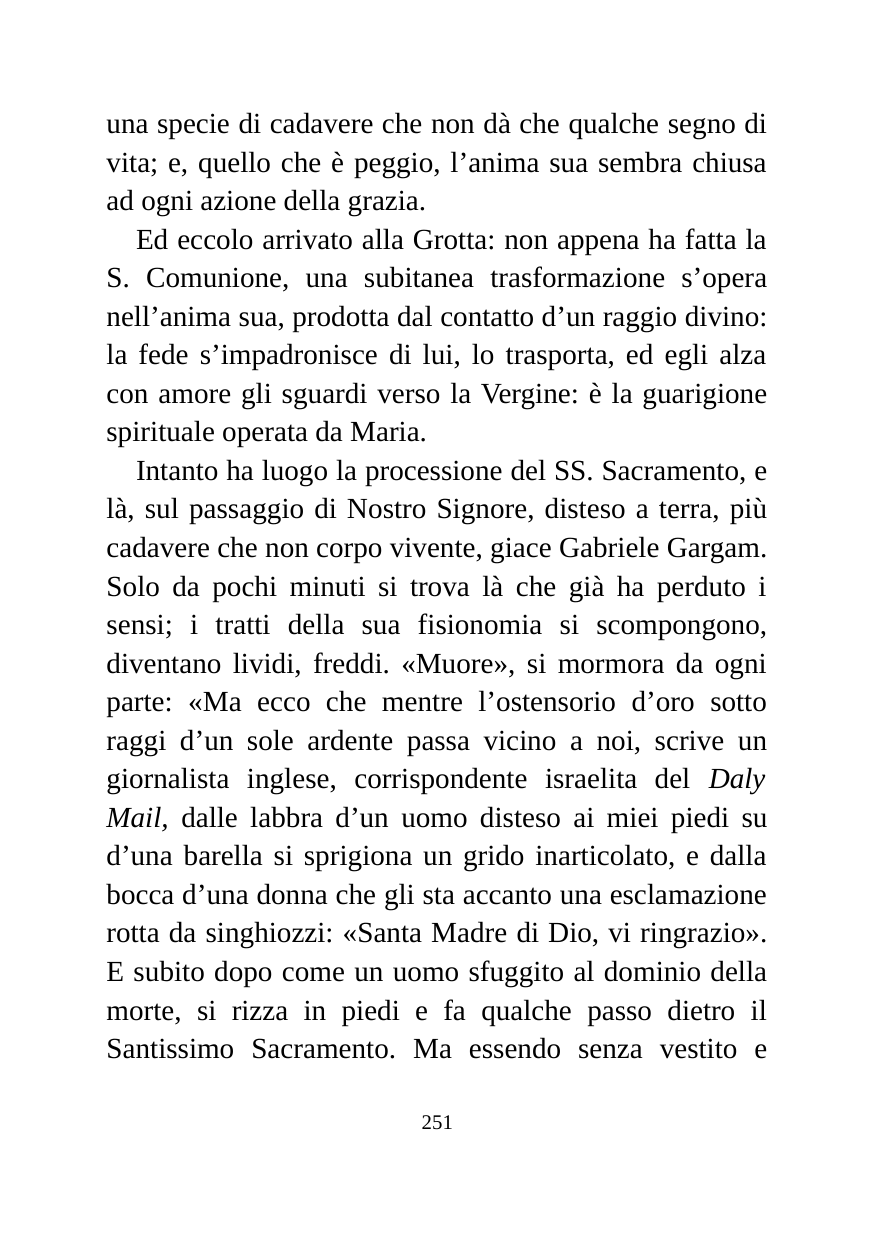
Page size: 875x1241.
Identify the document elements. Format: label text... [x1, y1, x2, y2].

text Intanto ha luogo la processione del SS. Sacramento, e là, sul passaggio di Nostro Signore, disteso a terra, più cadavere che non corpo vivente, giace Gabriele Gargam. Solo da pochi minuti si trova là che già ha perduto i sensi; i tratti della sua fisionomia si scompongono, diventano lividi, freddi. «Muore», si mormora da ogni parte: «Ma ecco che mentre l’ostensorio d’oro sotto raggi d’un sole ardente passa vicino a noi, scrive un giornalista inglese, corrispondente israelita del Daly Mail, dalle labbra d’un uomo disteso ai miei piedi su d’una barella si sprigiona un grido inarticolato, e dalla bocca d’una donna che gli sta accanto una esclamazione rotta da singhiozzi: «Santa Madre di Dio, vi ringrazio». E subito dopo come un uomo sfuggito al dominio della morte, si rizza in piedi e fa qualche passo dietro il Santissimo Sacramento. Ma essendo senza vestito e [106, 453, 768, 1065]
text Ed eccolo arrivato alla Grotta: non appena ha fatta la S. Comunione, una subitanea trasformazione s’opera nell’anima sua, prodotta dal contatto d’un raggio divino: la fede s’impadronisce di lui, lo trasporta, ed egli alza con amore gli sguardi verso la Vergine: è la guarigione spirituale operata da Maria. [106, 222, 768, 448]
text una specie di cadavere che non dà che qualche segno di vita; e, quello che è peggio, l’anima sua sembra chiusa ad ogni azione della grazia. [106, 106, 768, 217]
